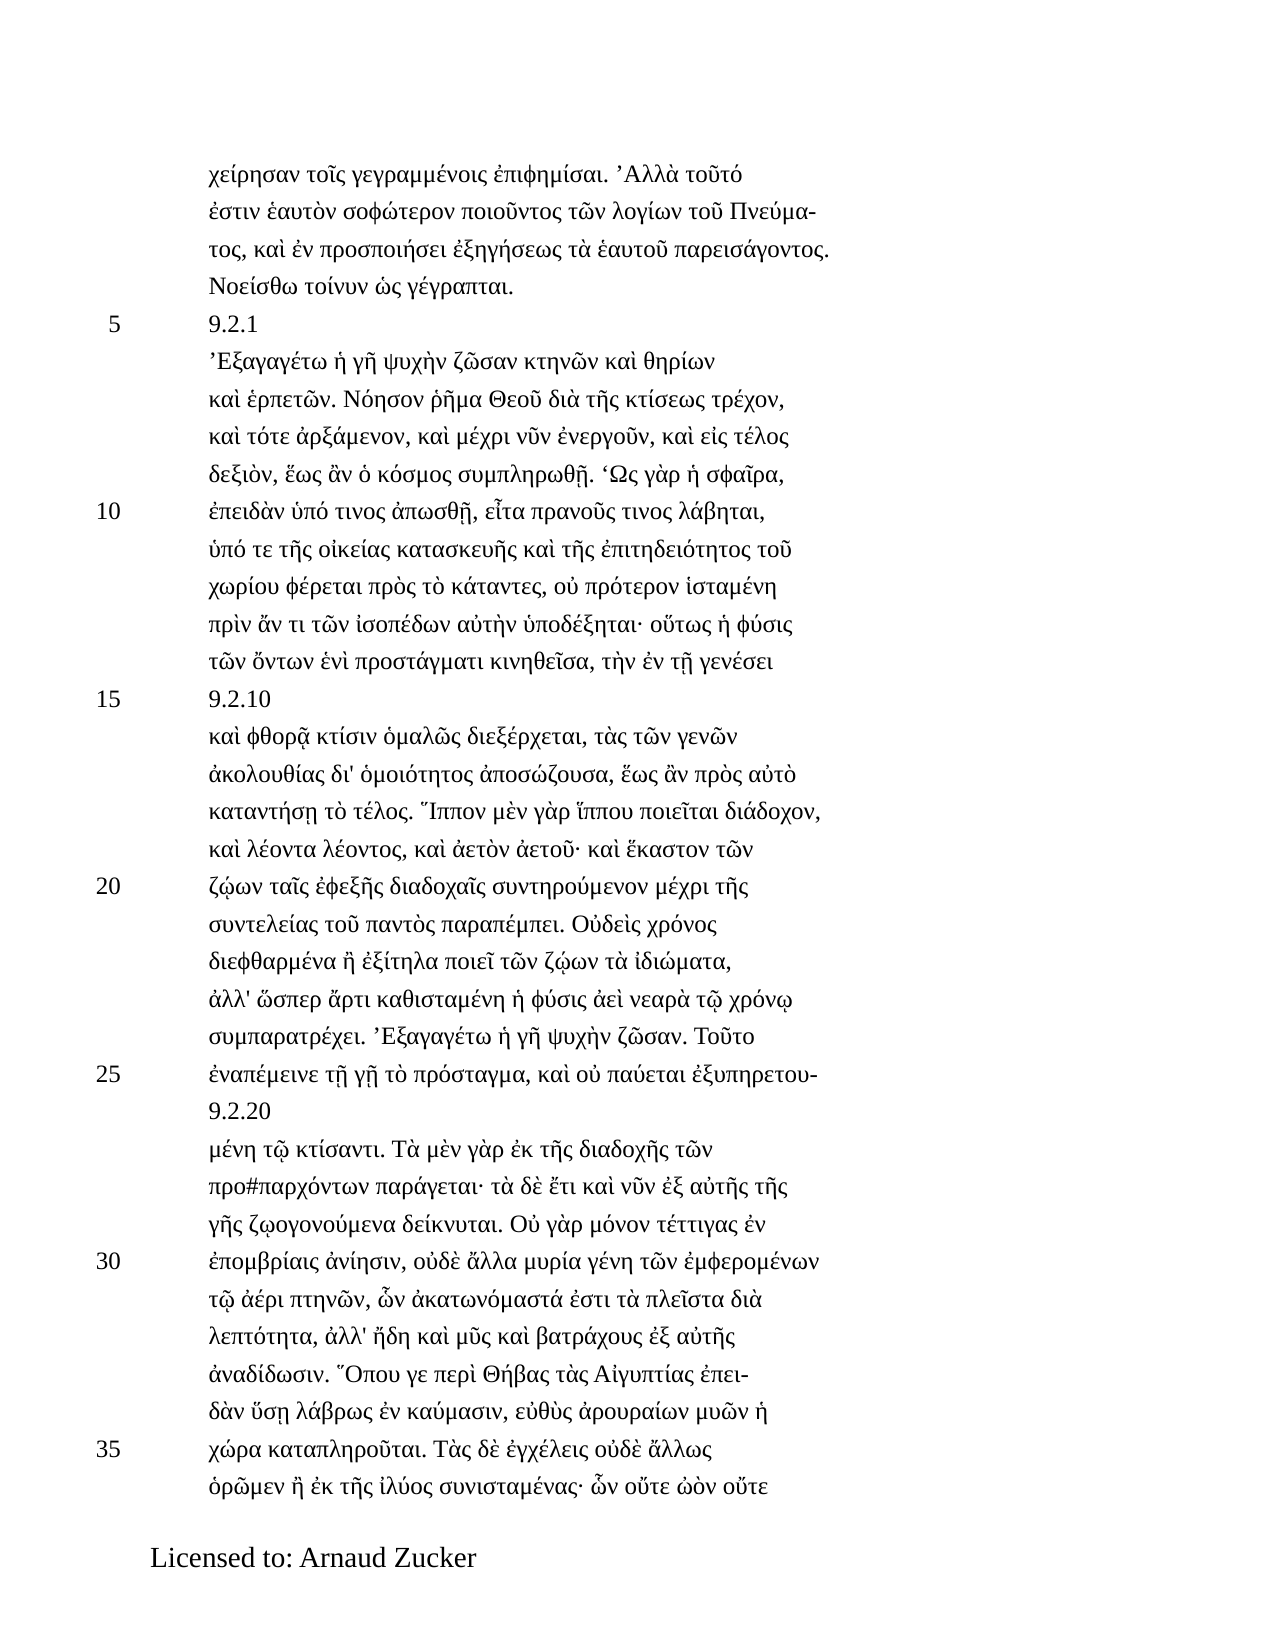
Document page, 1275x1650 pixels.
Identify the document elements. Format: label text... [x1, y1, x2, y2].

text χείρησαν τοῖς γεγραμμένοις ἐπιϕημίσαι. ’Αλλὰ τοῦτό ἐστιν ἑαυτὸν σοϕώτερον ποιοῦντος τῶν λογίων τοῦ Πνεύμα- τος, καὶ ἐν προσποιήσει ἐξηγήσεως τὰ ἑαυτοῦ παρεισάγοντος. Νοείσθω τοίνυν ὡς γέγραπται. [202, 150, 1125, 300]
text 9.2.1 [202, 300, 1125, 337]
text 9.2.10 [202, 675, 1125, 712]
text μένη τῷ κτίσαντι. Τὰ μὲν γὰρ ἐκ τῆς διαδοχῆς τῶν προ#παρχόντων παράγεται· τὰ δὲ ἔτι καὶ νῦν ἐξ αὐτῆς τῆς γῆς ζῳογονούμενα δείκνυται. Οὐ γὰρ μόνον τέττιγας ἐν ἐπομβρίαις ἀνίησιν, οὐδὲ ἄλλα μυρία γένη τῶν ἐμϕερομένων τῷ ἀέρι πτηνῶν, ὧν ἀκατωνόμαστά ἐστι τὰ πλεῖστα διὰ λεπτότητα, ἀλλ' ἤδη καὶ μῦς καὶ βατράχους ἐξ αὐτῆς ἀναδίδωσιν. ῞Οπου γε περὶ Θήβας τὰς Αἰγυπτίας ἐπει- δὰν ὕσῃ λάβρως ἐν καύμασιν, εὐθὺς ἀρουραίων μυῶν ἡ χώρα καταπληροῦται. Τὰς δὲ ἐγχέλεις οὐδὲ ἄλλως ὁρῶμεν ἢ ἐκ τῆς ἰλύος συνισταμένας· ὧν οὔτε ὠὸν οὔτε [202, 1125, 1125, 1500]
text ’Εξαγαγέτω ἡ γῆ ψυχὴν ζῶσαν κτηνῶν καὶ θηρίων καὶ ἑρπετῶν. Νόησον ῥῆμα Θεοῦ διὰ τῆς κτίσεως τρέχον, καὶ τότε ἀρξάμενον, καὶ μέχρι νῦν ἐνεργοῦν, καὶ εἰς τέλος δεξιὸν, ἕως ἂν ὁ κόσμος συμπληρωθῇ. ‘Ως γὰρ ἡ σϕαῖρα, ἐπειδὰν ὑπό τινος ἀπωσθῇ, εἶτα πρανοῦς τινος λάβηται, ὑπό τε τῆς οἰκείας κατασκευῆς καὶ τῆς ἐπιτηδειότητος τοῦ χωρίου ϕέρεται πρὸς τὸ κάταντες, οὐ πρότερον ἱσταμένη πρὶν ἄν τι τῶν ἰσοπέδων αὐτὴν ὑποδέξηται· οὕτως ἡ ϕύσις τῶν ὄντων ἑνὶ προστάγματι κινηθεῖσα, τὴν ἐν τῇ γενέσει [202, 337, 1125, 675]
text καὶ ϕθορᾷ κτίσιν ὁμαλῶς διεξέρχεται, τὰς τῶν γενῶν ἀκολουθίας δι' ὁμοιότητος ἀποσώζουσα, ἕως ἂν πρὸς αὐτὸ καταντήσῃ τὸ τέλος. ῞Ιππον μὲν γὰρ ἵππου ποιεῖται διάδοχον, καὶ λέοντα λέοντος, καὶ ἀετὸν ἀετοῦ· καὶ ἕκαστον τῶν ζῴων ταῖς ἐϕεξῆς διαδοχαῖς συντηρούμενον μέχρι τῆς συντελείας τοῦ παντὸς παραπέμπει. Οὐδεὶς χρόνος διεϕθαρμένα ἢ ἐξίτηλα ποιεῖ τῶν ζῴων τὰ ἰδιώματα, ἀλλ' ὥσπερ ἄρτι καθισταμένη ἡ ϕύσις ἀεὶ νεαρὰ τῷ χρόνῳ συμπαρατρέχει. ’Εξαγαγέτω ἡ γῆ ψυχὴν ζῶσαν. Τοῦτο ἐναπέμεινε τῇ γῇ τὸ πρόσταγμα, καὶ οὐ παύεται ἐξυπηρετου- [202, 712, 1125, 1087]
text 9.2.20 [202, 1087, 1125, 1125]
